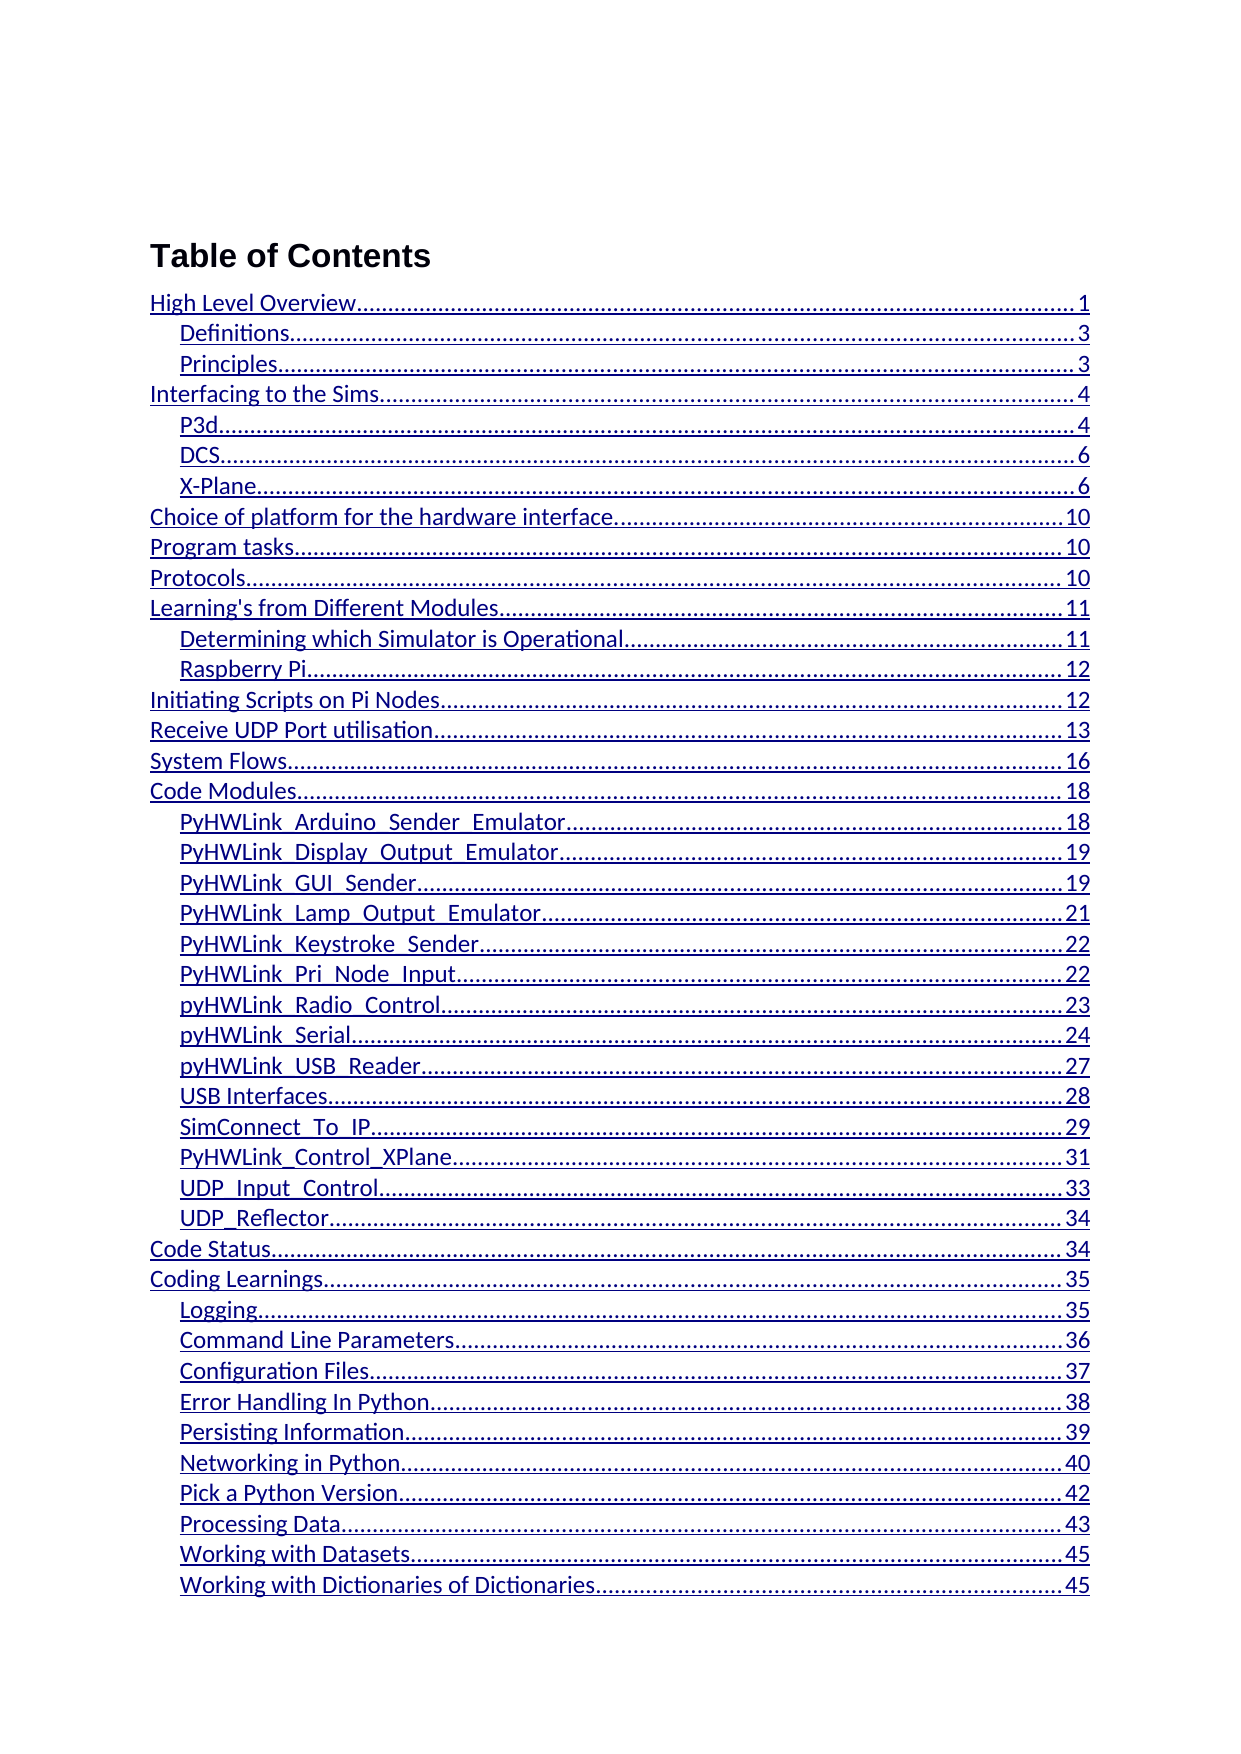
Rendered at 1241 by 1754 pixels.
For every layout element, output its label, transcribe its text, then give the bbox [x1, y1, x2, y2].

text PyHWLink_Keystroke_Sender 22 [179, 928, 1090, 954]
text Working with Dictionaries of Dictionaries 45 [179, 1569, 1090, 1595]
text Error Handling In Python 38 [179, 1386, 1090, 1412]
text X-Plane 6 [179, 470, 1090, 496]
text UDP_Input_Control 33 [179, 1172, 1090, 1198]
text [179, 863, 1090, 867]
text USB Interfaces 28 [179, 1081, 1090, 1106]
text [179, 924, 1090, 928]
text Networking in Python 40 [179, 1447, 1090, 1473]
text Principles 3 [179, 348, 1090, 374]
text [179, 1321, 1090, 1325]
text [179, 1138, 1090, 1142]
text Persisting Information 39 [179, 1416, 1090, 1442]
text High Level Overview 1 [150, 287, 1090, 313]
text Configuration Files 37 [179, 1355, 1090, 1381]
text PyHWLink_Arduino_Sender_Emulator 18 [179, 806, 1090, 832]
text Protocols 10 [150, 562, 1090, 588]
text Command Line Parameters 36 [179, 1325, 1090, 1351]
text PyHWLink_Control_XPlane 31 [179, 1142, 1090, 1168]
text P3d 4 [179, 409, 1090, 435]
text [179, 1504, 1090, 1508]
text [179, 985, 1090, 989]
text UDP_Reflector 34 [179, 1203, 1090, 1229]
text [179, 1046, 1090, 1050]
text [179, 1565, 1090, 1569]
text PyHWLink_GUI_Sender 19 [179, 867, 1090, 893]
text Definitions 3 [179, 317, 1090, 344]
text Working with Datasets 45 [179, 1538, 1090, 1564]
text pyHWLink_Radio_Control 23 [179, 989, 1090, 1015]
text pyHWLink_USB_Reader 27 [179, 1050, 1090, 1076]
text Initiating Scripts on Pi Nodes 12 [150, 684, 1090, 710]
text [179, 1077, 1090, 1081]
text PyHWLink_Pri_Node_Input 22 [179, 958, 1090, 984]
text [179, 680, 1090, 684]
text Processing Data 43 [179, 1508, 1090, 1534]
text PyHWLink_Lamp_Output_Emulator 21 [179, 897, 1090, 923]
text DCS 6 [179, 439, 1090, 466]
text Program tasks 10 [150, 531, 1090, 557]
text Raspberry Pi 12 [179, 653, 1090, 679]
text Logging 35 [179, 1294, 1090, 1320]
text Receive UDP Port utilisation 13 [150, 714, 1090, 740]
text pyHWLink_Serial 24 [179, 1019, 1090, 1045]
text Coding Learnings 35 [150, 1264, 1090, 1290]
text Choice of platform for the hardware interface. 10 [150, 501, 1090, 527]
text Interfacing to the Sims. 4 [150, 378, 1090, 405]
text [179, 497, 1090, 501]
subtitle Table of Contents [150, 236, 1090, 274]
text Learning's from Different Modules 11 [150, 592, 1090, 618]
text System Flows 16 [150, 745, 1090, 771]
text [179, 1382, 1090, 1386]
text Determining which Simulator is Operational 11 [179, 623, 1090, 649]
text SimConnect_To_IP 29 [179, 1111, 1090, 1137]
text Code Status 34 [150, 1233, 1090, 1259]
text Code Modules 18 [150, 775, 1090, 801]
text Pick a Python Version 42 [179, 1477, 1090, 1503]
text PyHWLink_Display_Output_Emulator 19 [179, 836, 1090, 862]
text [179, 1443, 1090, 1447]
text [179, 1199, 1090, 1203]
text [179, 1107, 1090, 1111]
